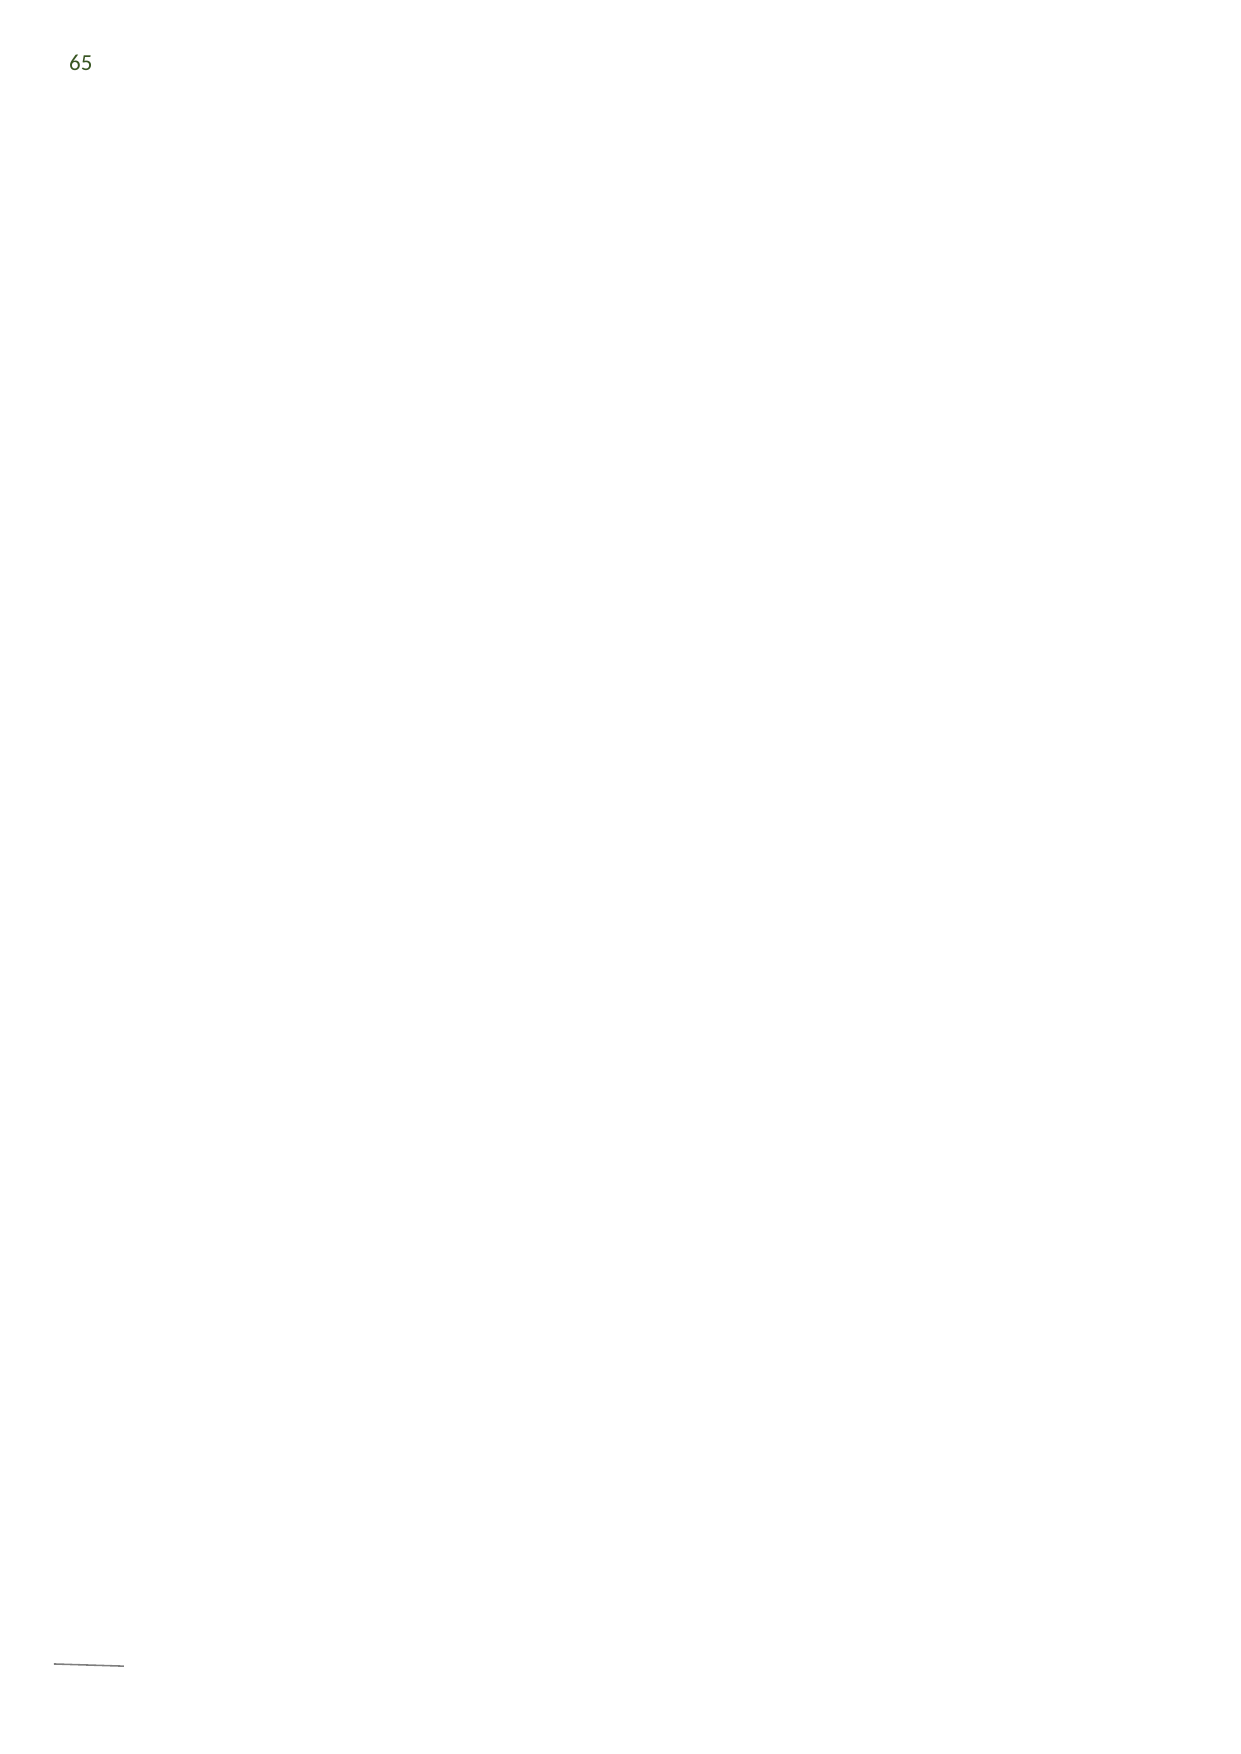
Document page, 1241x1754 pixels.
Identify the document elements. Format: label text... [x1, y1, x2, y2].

text 65 [69, 50, 1066, 76]
